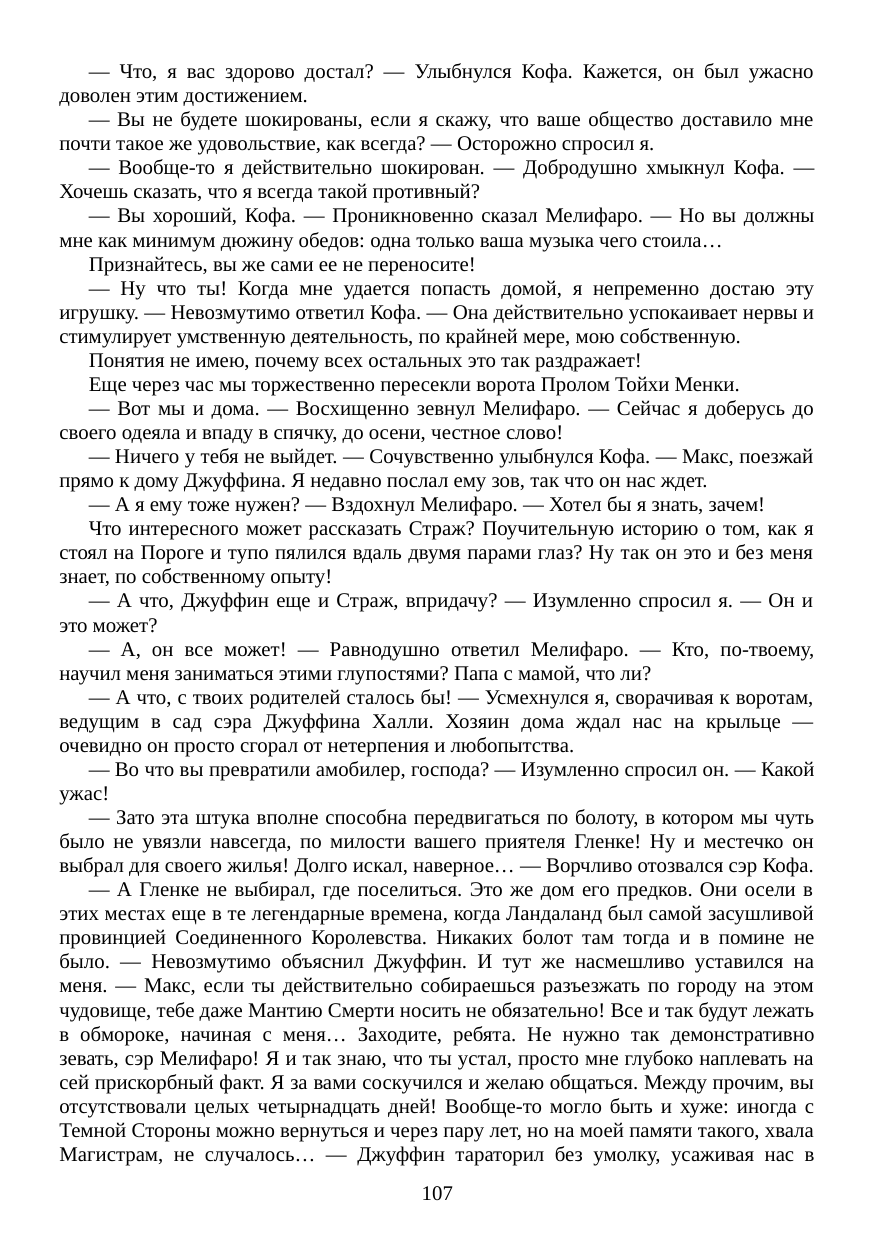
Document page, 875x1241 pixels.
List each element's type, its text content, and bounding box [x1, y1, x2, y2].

text — Что, я вас здорово достал? — Улыбнулся Кофа. Кажется, он был ужасно доволен этим достижением. [59, 59, 815, 107]
text Еще через час мы торжественно пересекли ворота Пролом Тойхи Менки. [59, 372, 815, 396]
text Понятия не имею, почему всех остальных это так раздражает! [59, 348, 815, 372]
text — А Гленке не выбирал, где поселиться. Это же дом его предков. Они осели в этих местах еще в те легендарные времена, когда Ландаланд был самой засушливой провинцией Соединенного Королевства. Никаких болот там тогда и в помине не было. — Невозмутимо объяснил Джуффин. И тут же насмешливо уставился на меня. — Макс, если ты действительно собираешься разъезжать по городу на этом чудовище, тебе даже Мантию Смерти носить не обязательно! Все и так будут лежать в обмороке, начиная с меня… Заходите, ребята. Не нужно так демонстративно зевать, сэр Мелифаро! Я и так знаю, что ты устал, просто мне глубоко наплевать на сей прискорбный факт. Я за вами соскучился и желаю общаться. Между прочим, вы отсутствовали целых четырнадцать дней! Вообще-то могло быть и хуже: иногда с Темной Стороны можно вернуться и через пару лет, но на моей памяти такого, хвала Магистрам, не случалось… — Джуффин тараторил без умолку, усаживая нас в [59, 877, 815, 1166]
text — А что, Джуффин еще и Страж, впридачу? — Изумленно спросил я. — Он и это может? [59, 588, 815, 637]
text Признайтесь, вы же сами ее не переносите! [59, 252, 815, 276]
text — Зато эта штука вполне способна передвигаться по болоту, в котором мы чуть было не увязли навсегда, по милости вашего приятеля Гленке! Ну и местечко он выбрал для своего жилья! Долго искал, наверное… — Ворчливо отозвался сэр Кофа. [59, 805, 815, 877]
text — Вы хороший, Кофа. — Проникновенно сказал Мелифаро. — Но вы должны мне как минимум дюжину обедов: одна только ваша музыка чего стоила… [59, 203, 815, 252]
text — Вот мы и дома. — Восхищенно зевнул Мелифаро. — Сейчас я доберусь до своего одеяла и впаду в спячку, до осени, честное слово! [59, 396, 815, 444]
text — Во что вы превратили амобилер, господа? — Изумленно спросил он. — Какой ужас! [59, 757, 815, 805]
text — Ничего у тебя не выйдет. — Сочувственно улыбнулся Кофа. — Макс, поезжай прямо к дому Джуффина. Я недавно послал ему зов, так что он нас ждет. [59, 444, 815, 492]
text — А я ему тоже нужен? — Вздохнул Мелифаро. — Хотел бы я знать, зачем! [59, 492, 815, 516]
text — А, он все может! — Равнодушно ответил Мелифаро. — Кто, по-твоему, научил меня заниматься этими глупостями? Папа с мамой, что ли? [59, 637, 815, 685]
text — Ну что ты! Когда мне удается попасть домой, я непременно достаю эту игрушку. — Невозмутимо ответил Кофа. — Она действительно успокаивает нервы и стимулирует умственную деятельность, по крайней мере, мою собственную. [59, 276, 815, 348]
text — А что, с твоих родителей сталось бы! — Усмехнулся я, сворачивая к воротам, ведущим в сад сэра Джуффина Халли. Хозяин дома ждал нас на крыльце — очевидно он просто сгорал от нетерпения и любопытства. [59, 685, 815, 757]
text Что интересного может рассказать Страж? Поучительную историю о том, как я стоял на Пороге и тупо пялился вдаль двумя парами глаз? Ну так он это и без меня знает, по собственному опыту! [59, 516, 815, 588]
text — Вообще-то я действительно шокирован. — Добродушно хмыкнул Кофа. — Хочешь сказать, что я всегда такой противный? [59, 155, 815, 203]
text — Вы не будете шокированы, если я скажу, что ваше общество доставило мне почти такое же удовольствие, как всегда? — Осторожно спросил я. [59, 107, 815, 155]
